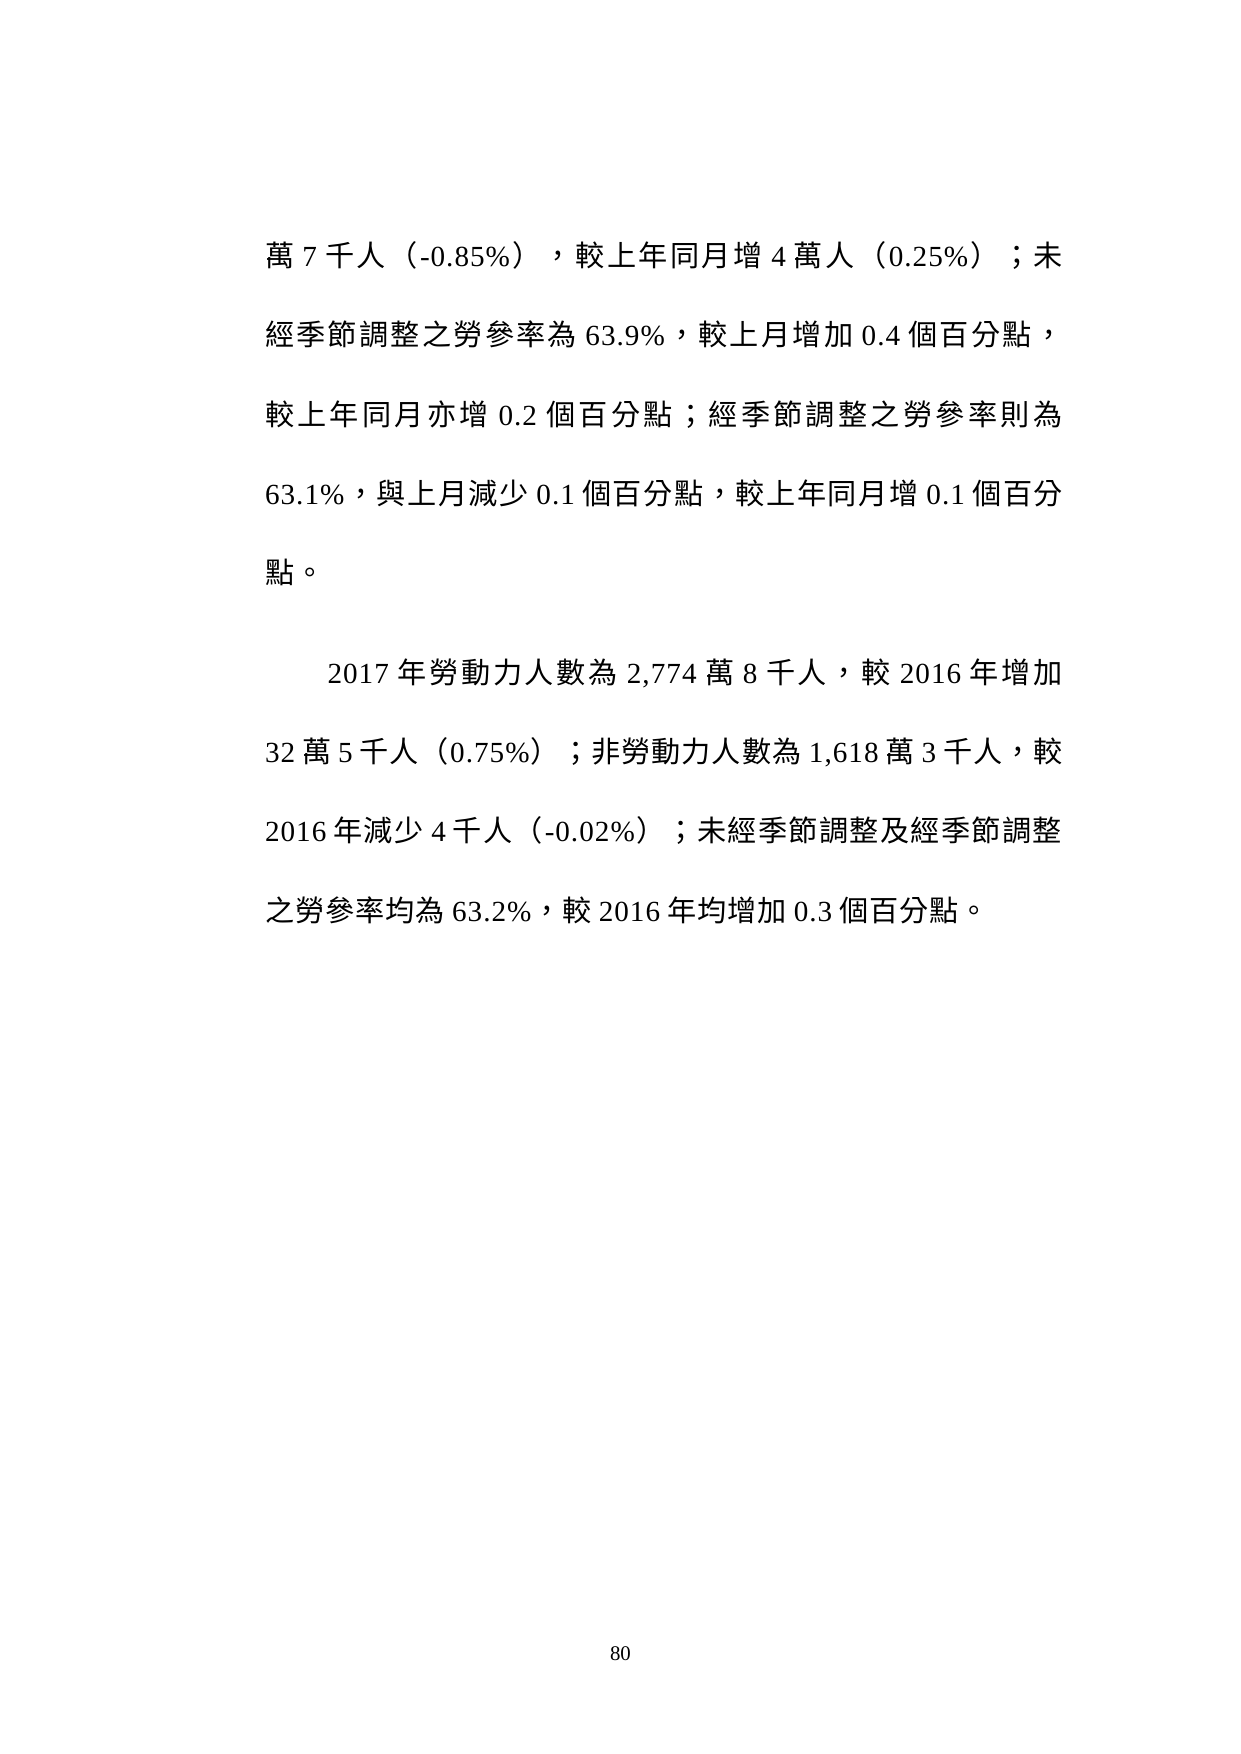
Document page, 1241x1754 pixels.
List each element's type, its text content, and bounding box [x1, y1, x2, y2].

text 萬7千人（-0.85%），較上年同月增4萬人（0.25%）；未經季節調整之勞參率為63.9%，較上月增加0.4個百分點，較上年同月亦增0.2個百分點；經季節調整之勞參率則為63.1%，與上月減少0.1個百分點，較上年同月增0.1個百分點。 [265, 207, 1063, 604]
text 2017年勞動力人數為2,774萬8千人，較2016年增加32萬5千人（0.75%）；非勞動力人數為1,618萬3千人，較2016年減少4千人（-0.02%）；未經季節調整及經季節調整之勞參率均為63.2%，較2016年均增加0.3個百分點。 [265, 623, 1063, 941]
